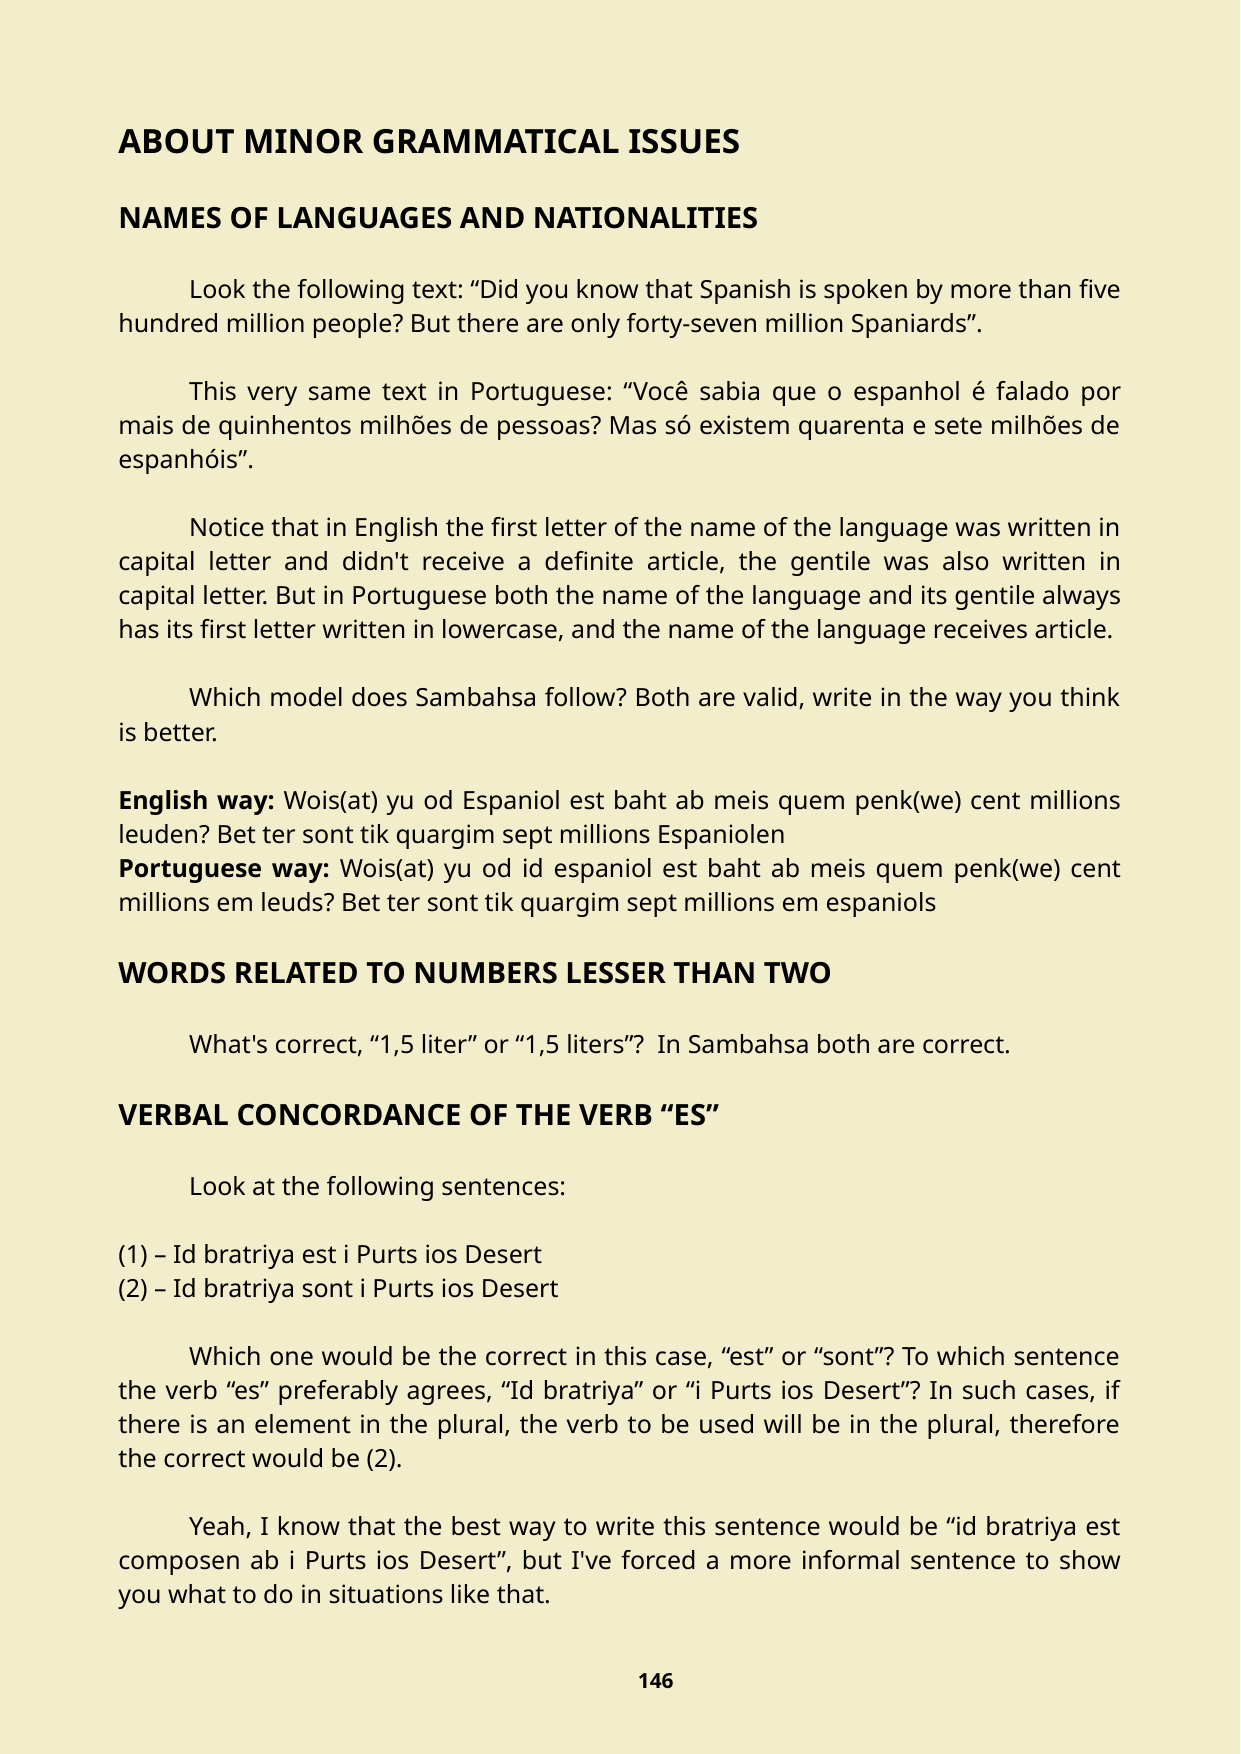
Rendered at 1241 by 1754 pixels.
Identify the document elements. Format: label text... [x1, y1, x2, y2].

text (2) – Id bratriya sont i Purts ios Desert [118, 1270, 1122, 1304]
text Which model does Sambahsa follow? Both are valid, write in the way you think is better. [118, 680, 1122, 748]
subtitle ABOUT MINOR GRAMMATICAL ISSUES [118, 118, 1122, 163]
text What's correct, “1,5 liter” or “1,5 liters”? In Sambahsa both are correct. [118, 1026, 1122, 1060]
text Yeah, I know that the best way to write this sentence would be “id bratriya est composen ab i Purts ios Desert”, but I've forced a more informal sentence to show you what to do in situations like that. [118, 1509, 1122, 1611]
text This very same text in Portuguese: “Você sabia que o espanhol é falado por mais de quinhentos milhões de pessoas? Mas só existem quarenta e sete milhões de espanhóis”. [118, 373, 1122, 476]
text (1) – Id bratriya est i Purts ios Desert [118, 1236, 1122, 1270]
text Which one would be the correct in this case, “est” or “sont”? To which sentence the verb “es” preferably agrees, “Id bratriya” or “i Purts ios Desert”? In such cases, if there is an element in the plural, the verb to be used will be in the plural, therefore the correct would be (2). [118, 1338, 1122, 1475]
text Look the following text: “Did you know that Spanish is spoken by more than five hundred million people? But there are only forty-seven million Spaniards”. [118, 271, 1122, 339]
text Notice that in English the first letter of the name of the language was written in capital letter and didn't receive a definite article, the gentile was also written in capital letter. But in Portuguese both the name of the language and its gentile always has its first letter written in lowercase, and the name of the language receives article. [118, 510, 1122, 646]
text Portuguese way: Wois(at) yu od id espaniol est baht ab meis quem penk(we) cent millions em leuds? Bet ter sont tik quargim sept millions em espaniols [118, 850, 1122, 918]
subtitle NAMES OF LANGUAGES AND NATIONALITIES [118, 198, 1122, 237]
subtitle WORDS RELATED TO NUMBERS LESSER THAN TWO [118, 953, 1122, 992]
text Look at the following sentences: [118, 1168, 1122, 1202]
text English way: Wois(at) yu od Espaniol est baht ab meis quem penk(we) cent millions leuden? Bet ter sont tik quargim sept millions Espaniolen [118, 782, 1122, 850]
subtitle VERBAL CONCORDANCE OF THE VERB “ES” [118, 1094, 1122, 1134]
